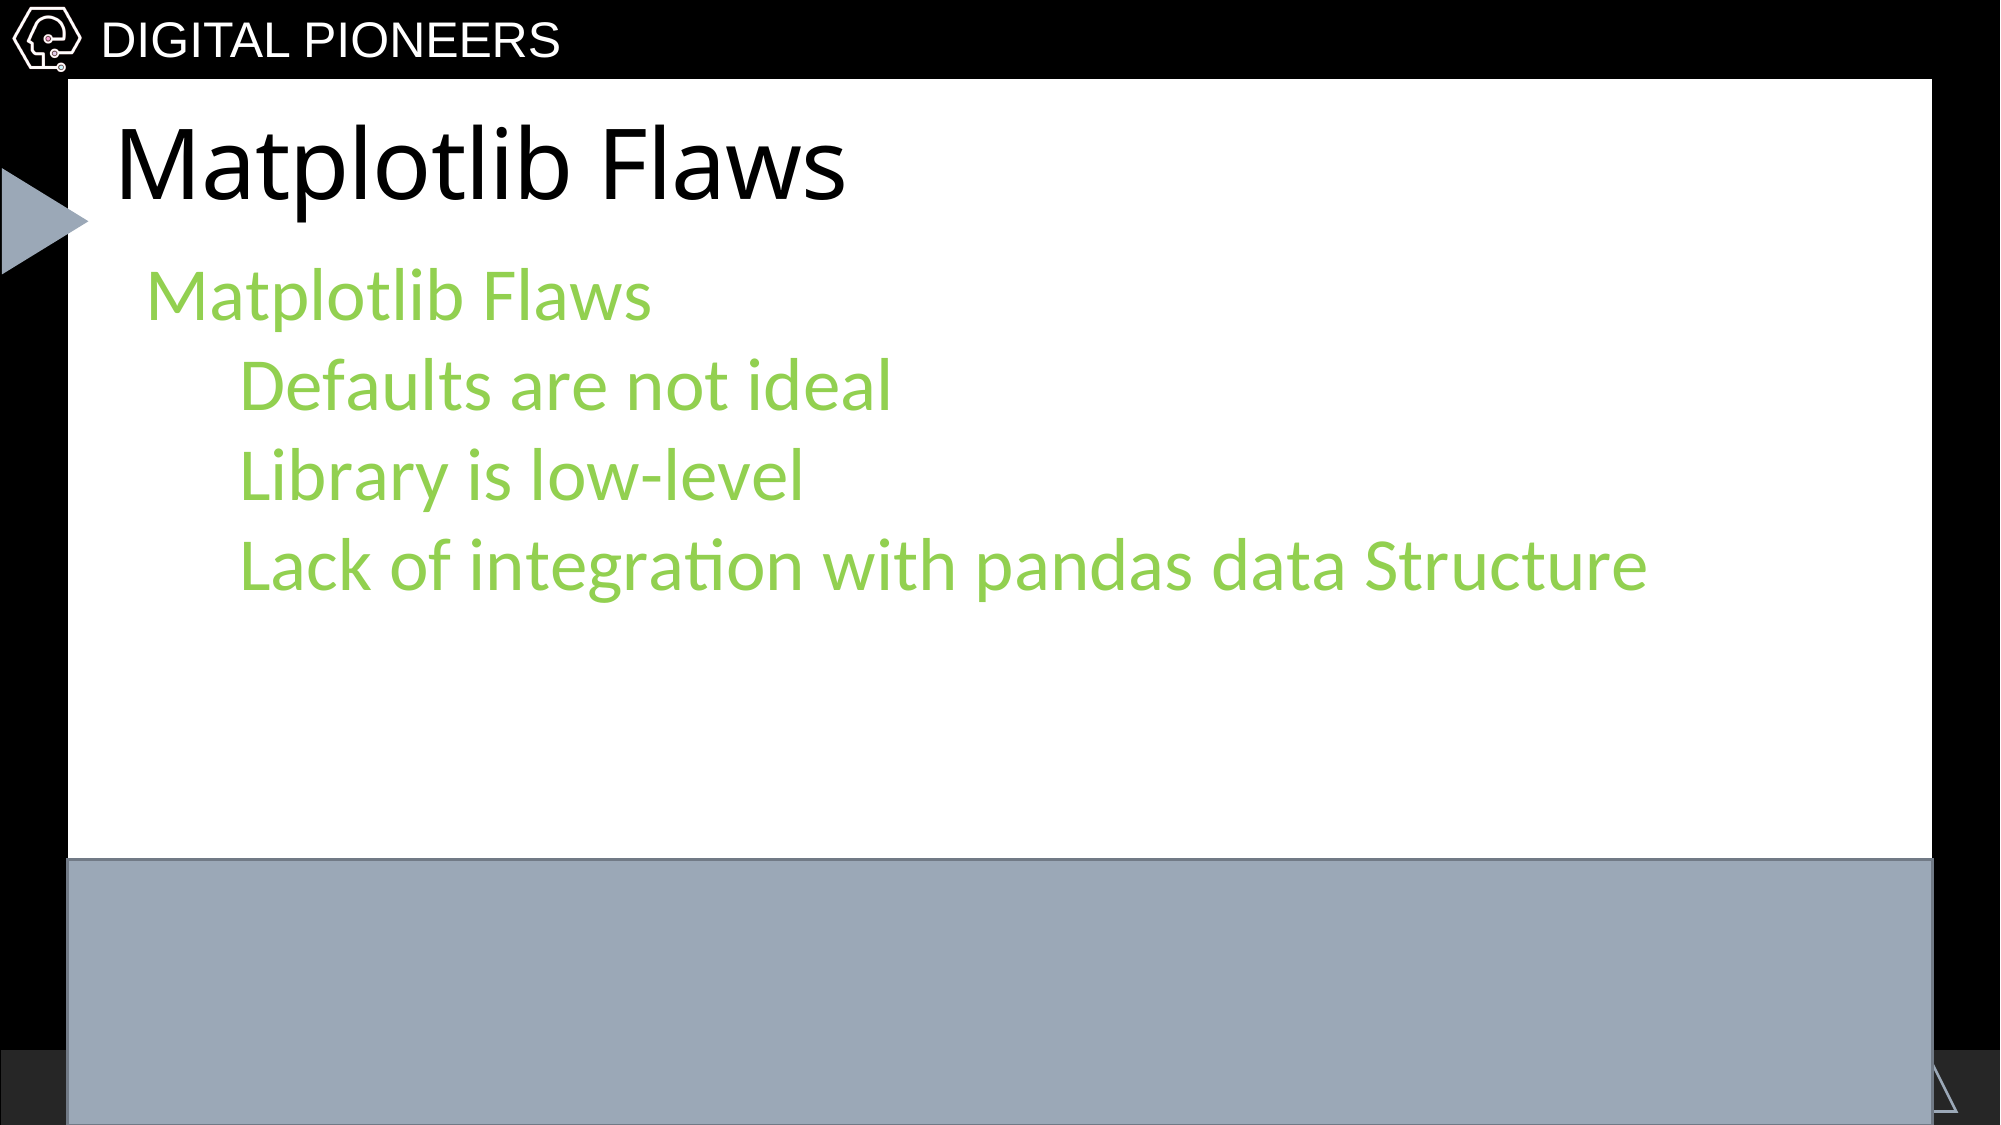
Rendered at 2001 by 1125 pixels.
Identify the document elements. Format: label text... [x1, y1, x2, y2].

title Matplotlib Flaws [98, 93, 1813, 243]
text_box Matplotlib Flaws Defaults are not ideal Library is low-level Lack of integration with pandas data Structure [130, 237, 1846, 617]
text_box [68, 860, 1933, 1125]
text_box DIGITAL PIONEERS [85, 0, 596, 76]
picture [7, 5, 85, 73]
